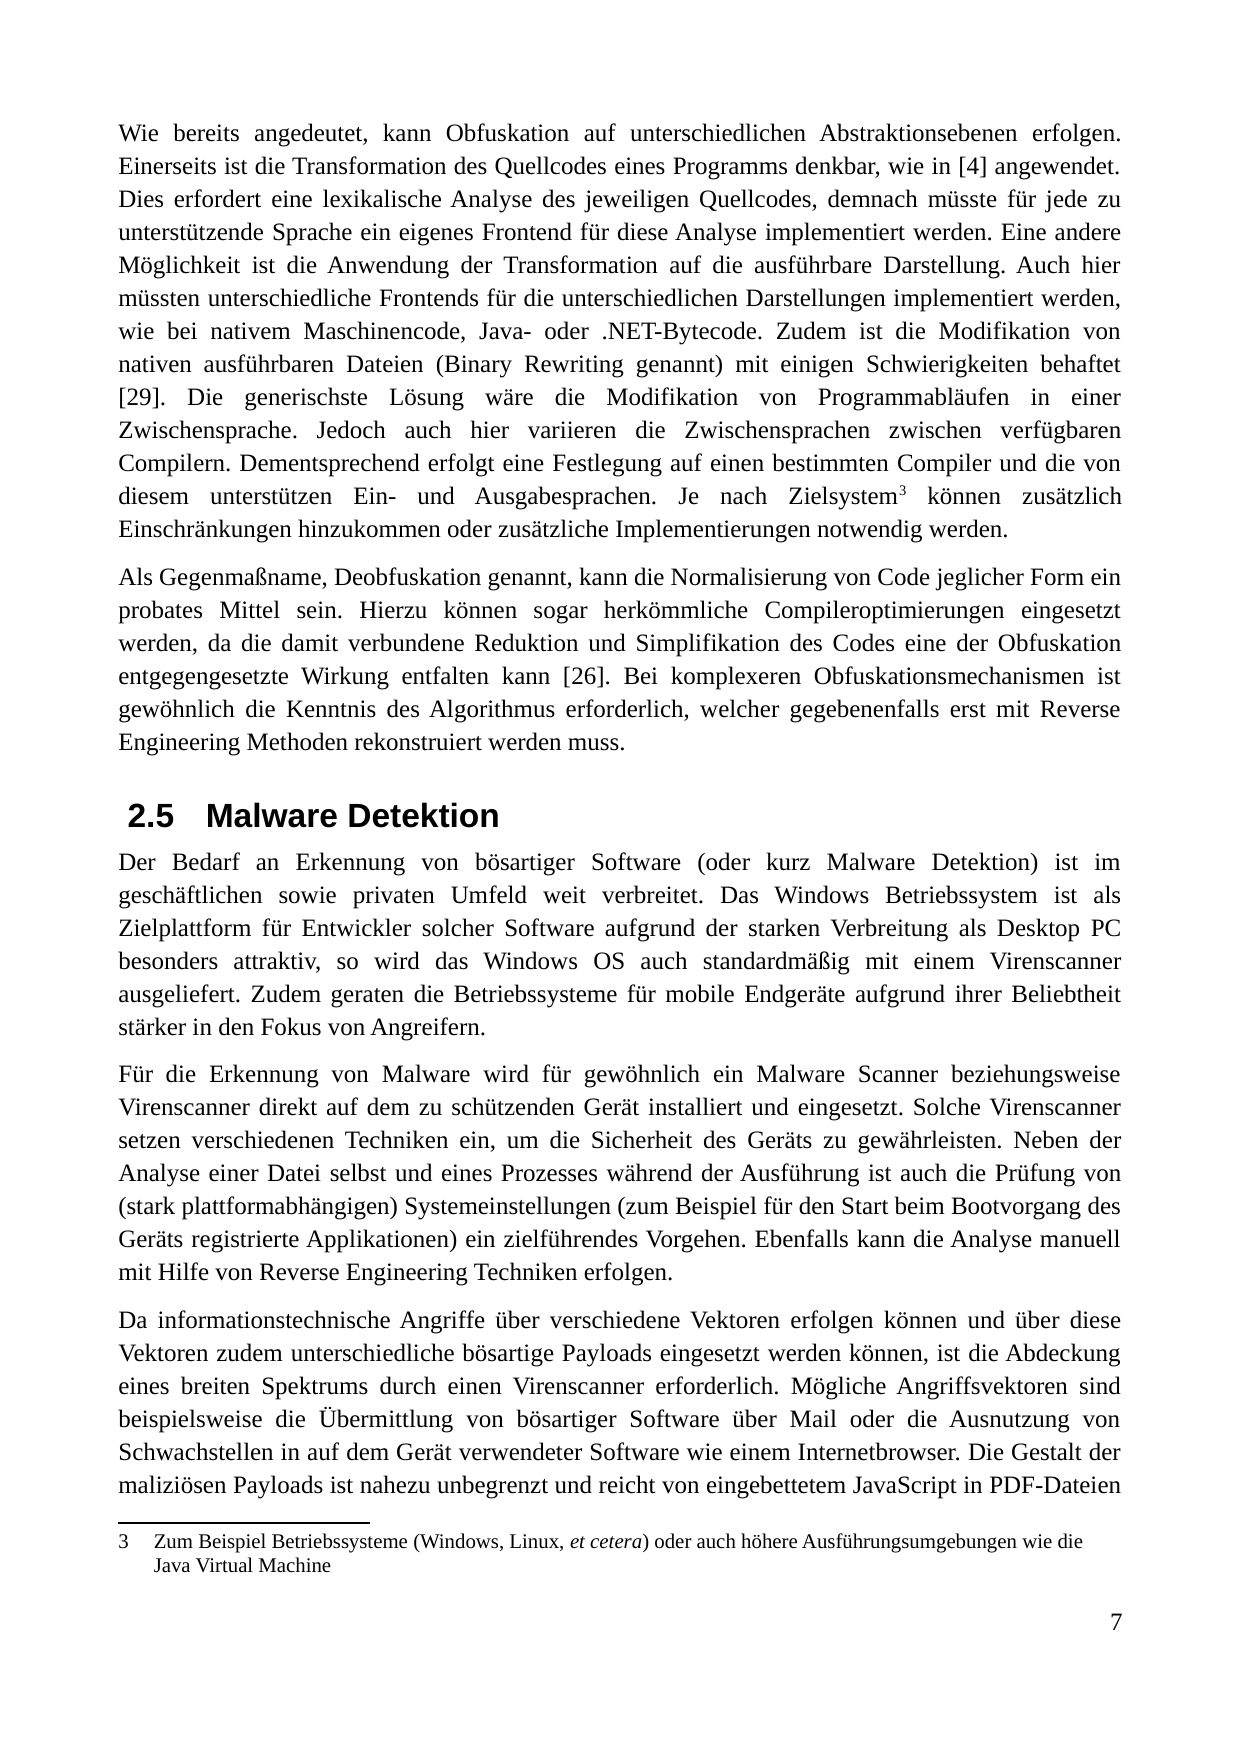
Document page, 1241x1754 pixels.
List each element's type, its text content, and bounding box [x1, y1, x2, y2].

text Für die Erkennung von Malware wird für gewöhnlich ein Malware Scanner beziehungsweise Virenscanner direkt auf dem zu schützenden Gerät installiert und eingesetzt. Solche Virenscanner setzen verschiedenen Techniken ein, um die Sicherheit des Geräts zu gewährleisten. Neben der Analyse einer Datei selbst und eines Prozesses während der Ausführung ist auch die Prüfung von (stark plattformabhängigen) Systemeinstellungen (zum Beispiel für den Start beim Bootvorgang des Geräts registrierte Applikationen) ein zielführendes Vorgehen. Ebenfalls kann die Analyse manuell mit Hilfe von Reverse Engineering Techniken erfolgen. [118, 1059, 1122, 1286]
text Da informationstechnische Angriffe über verschiedene Vektoren erfolgen können und über diese Vektoren zudem unterschiedliche bösartige Payloads eingesetzt werden können, ist die Abdeckung eines breiten Spektrums durch einen Virenscanner erforderlich. Mögliche Angriffsvektoren sind beispielsweise die Übermittlung von bösartiger Software über Mail oder die Ausnutzung von Schwachstellen in auf dem Gerät verwendeter Software wie einem Internetbrowser. Die Gestalt der maliziösen Payloads ist nahezu unbegrenzt und reicht von eingebettetem JavaScript in PDF-Dateien [118, 1305, 1122, 1499]
text Der Bedarf an Erkennung von bösartiger Software (oder kurz Malware Detektion) ist im geschäftlichen sowie privaten Umfeld weit verbreitet. Das Windows Betriebssystem ist als Zielplattform für Entwickler solcher Software aufgrund der starken Verbreitung als Desktop PC besonders attraktiv, so wird das Windows OS auch standardmäßig mit einem Virenscanner ausgeliefert. Zudem geraten die Betriebssysteme für mobile Endgeräte aufgrund ihrer Beliebtheit stärker in den Fokus von Angreifern. [118, 847, 1122, 1041]
subtitle Malware Detektion [118, 796, 1122, 834]
text Wie bereits angedeutet, kann Obfuskation auf unterschiedlichen Abstraktionsebenen erfolgen. Einerseits ist die Transformation des Quellcodes eines Programms denkbar, wie in [4] angewendet. Dies erfordert eine lexikalische Analyse des jeweiligen Quellcodes, demnach müsste für jede zu unterstützende Sprache ein eigenes Frontend für diese Analyse implementiert werden. Eine andere Möglichkeit ist die Anwendung der Transformation auf die ausführbare Darstellung. Auch hier müssten unterschiedliche Frontends für die unterschiedlichen Darstellungen implementiert werden, wie bei nativem Maschinencode, Java- oder .NET-Bytecode. Zudem ist die Modifikation von nativen ausführbaren Dateien (Binary Rewriting genannt) mit einigen Schwierigkeiten behaftet [29]. Die generischste Lösung wäre die Modifikation von Programmabläufen in einer Zwischensprache. Jedoch auch hier variieren die Zwischensprachen zwischen verfügbaren Compilern. Dementsprechend erfolgt eine Festlegung auf einen bestimmten Compiler und die von diesem unterstützen Ein- und Ausgabesprachen. Je nach Zielsystem können zusätzlich Einschränkungen hinzukommen oder zusätzliche Implementierungen notwendig werden. [118, 118, 1122, 543]
text Als Gegenmaßname, Deobfuskation genannt, kann die Normalisierung von Code jeglicher Form ein probates Mittel sein. Hierzu können sogar herkömmliche Compileroptimierungen eingesetzt werden, da die damit verbundene Reduktion und Simplifikation des Codes eine der Obfuskation entgegengesetzte Wirkung entfalten kann [26]. Bei komplexeren Obfuskationsmechanismen ist gewöhnlich die Kenntnis des Algorithmus erforderlich, welcher gegebenenfalls erst mit Reverse Engineering Methoden rekonstruiert werden muss. [118, 562, 1122, 756]
text Zum Beispiel Betriebssysteme (Windows, Linux, et cetera) oder auch höhere Ausführungsumgebungen wie die Java Virtual Machine [118, 1529, 1122, 1577]
